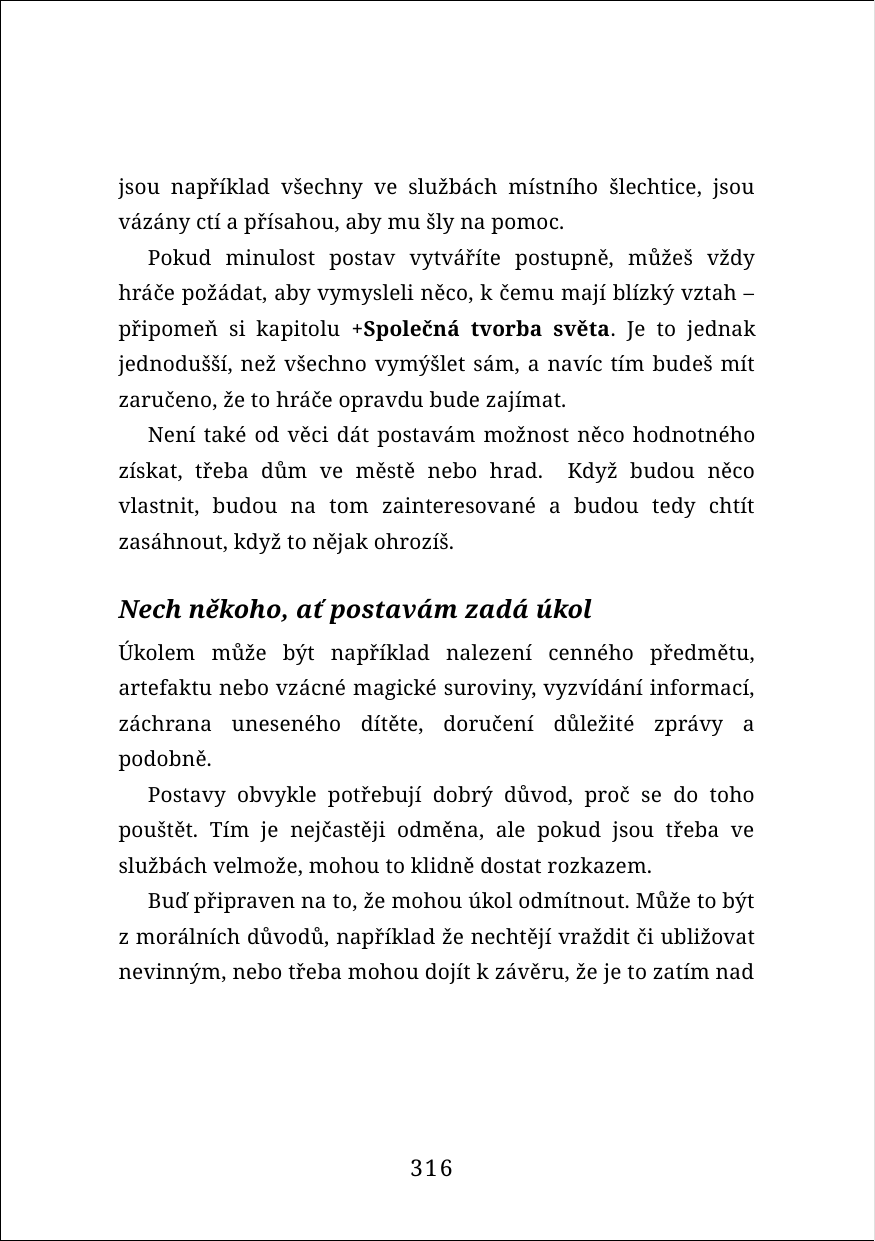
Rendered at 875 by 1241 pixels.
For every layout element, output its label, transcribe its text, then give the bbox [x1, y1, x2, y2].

subtitle Nech někoho, ať postavám zadá úkol [118, 592, 756, 626]
text jsou například všechny ve službách místního šlechtice, jsou vázány ctí a přísahou, aby mu šly na pomoc. Pokud minulost postav vytváříte postupně, můžeš vždy hráče požádat, aby vymysleli něco, k čemu mají blízký vztah – připomeň si kapitolu +Společná tvorba světa. Je to jednak jednodušší, než všechno vymýšlet sám, a navíc tím budeš mít zaručeno, že to hráče opravdu bude zajímat. Není také od věci dát postavám možnost něco hodnotného získat, třeba dům ve městě nebo hrad. Když budou něco vlastnit, budou na tom zainteresované a budou tedy chtít zasáhnout, když to nějak ohrozíš. [118, 172, 756, 555]
text Úkolem může být například nalezení cenného předmětu, artefaktu nebo vzácné magické suroviny, vyzvídání informací, záchrana uneseného dítěte, doručení důležité zprávy a podobně. Postavy obvykle potřebují dobrý důvod, proč se do toho pouštět. Tím je nejčastěji odměna, ale pokud jsou třeba ve službách velmože, mohou to klidně dostat rozkazem. Buď připraven na to, že mohou úkol odmítnout. Může to být z morálních důvodů, například že nechtějí vraždit či ubližovat nevinným, nebo třeba mohou dojít k závěru, že je to zatím nad [118, 638, 756, 986]
